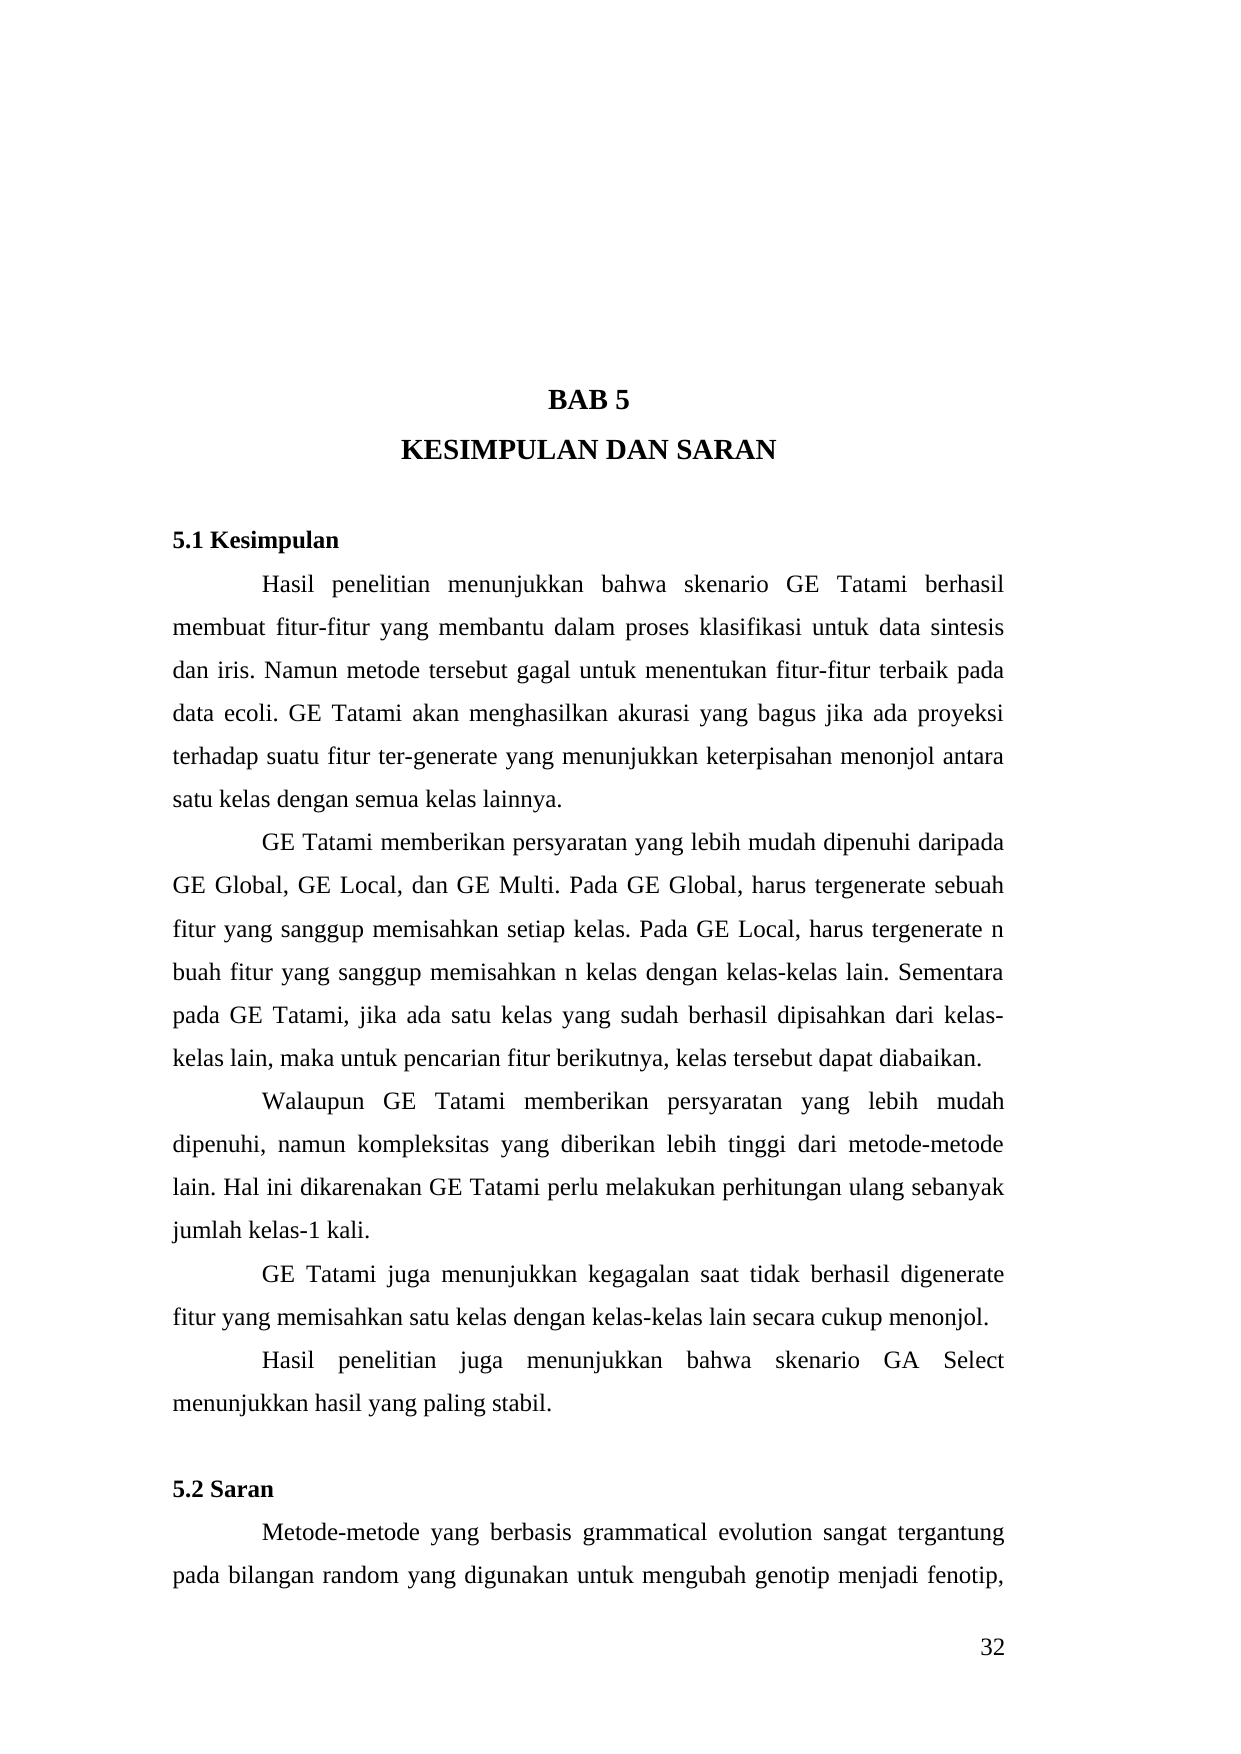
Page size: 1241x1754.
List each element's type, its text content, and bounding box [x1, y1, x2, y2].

subtitle Kesimpulan [172, 526, 1005, 554]
text GE Tatami memberikan persyaratan yang lebih mudah dipenuhi daripada GE Global, GE Local, dan GE Multi. Pada GE Global, harus tergenerate sebuah fitur yang sanggup memisahkan setiap kelas. Pada GE Local, harus tergenerate n buah fitur yang sanggup memisahkan n kelas dengan kelas-kelas lain. Sementara pada GE Tatami, jika ada satu kelas yang sudah berhasil dipisahkan dari kelas-kelas lain, maka untuk pencarian fitur berikutnya, kelas tersebut dapat diabaikan. [172, 827, 1005, 1072]
text Hasil penelitian juga menunjukkan bahwa skenario GA Select menunjukkan hasil yang paling stabil. [172, 1345, 1005, 1417]
text Metode-metode yang berbasis grammatical evolution sangat tergantung pada bilangan random yang digunakan untuk mengubah genotip menjadi fenotip, [172, 1517, 1005, 1589]
text Walaupun GE Tatami memberikan persyaratan yang lebih mudah dipenuhi, namun kompleksitas yang diberikan lebih tinggi dari metode-metode lain. Hal ini dikarenakan GE Tatami perlu melakukan perhitungan ulang sebanyak jumlah kelas-1 kali. [172, 1086, 1005, 1244]
subtitle KESIMPULAN DAN SARAN [172, 432, 1005, 466]
subtitle Saran [172, 1474, 1005, 1503]
text GE Tatami juga menunjukkan kegagalan saat tidak berhasil digenerate fitur yang memisahkan satu kelas dengan kelas-kelas lain secara cukup menonjol. [172, 1259, 1005, 1331]
text Hasil penelitian menunjukkan bahwa skenario GE Tatami berhasil membuat fitur-fitur yang membantu dalam proses klasifikasi untuk data sintesis dan iris. Namun metode tersebut gagal untuk menentukan fitur-fitur terbaik pada data ecoli. GE Tatami akan menghasilkan akurasi yang bagus jika ada proyeksi terhadap suatu fitur ter-generate yang menunjukkan keterpisahan menonjol antara satu kelas dengan semua kelas lainnya. [172, 569, 1005, 813]
